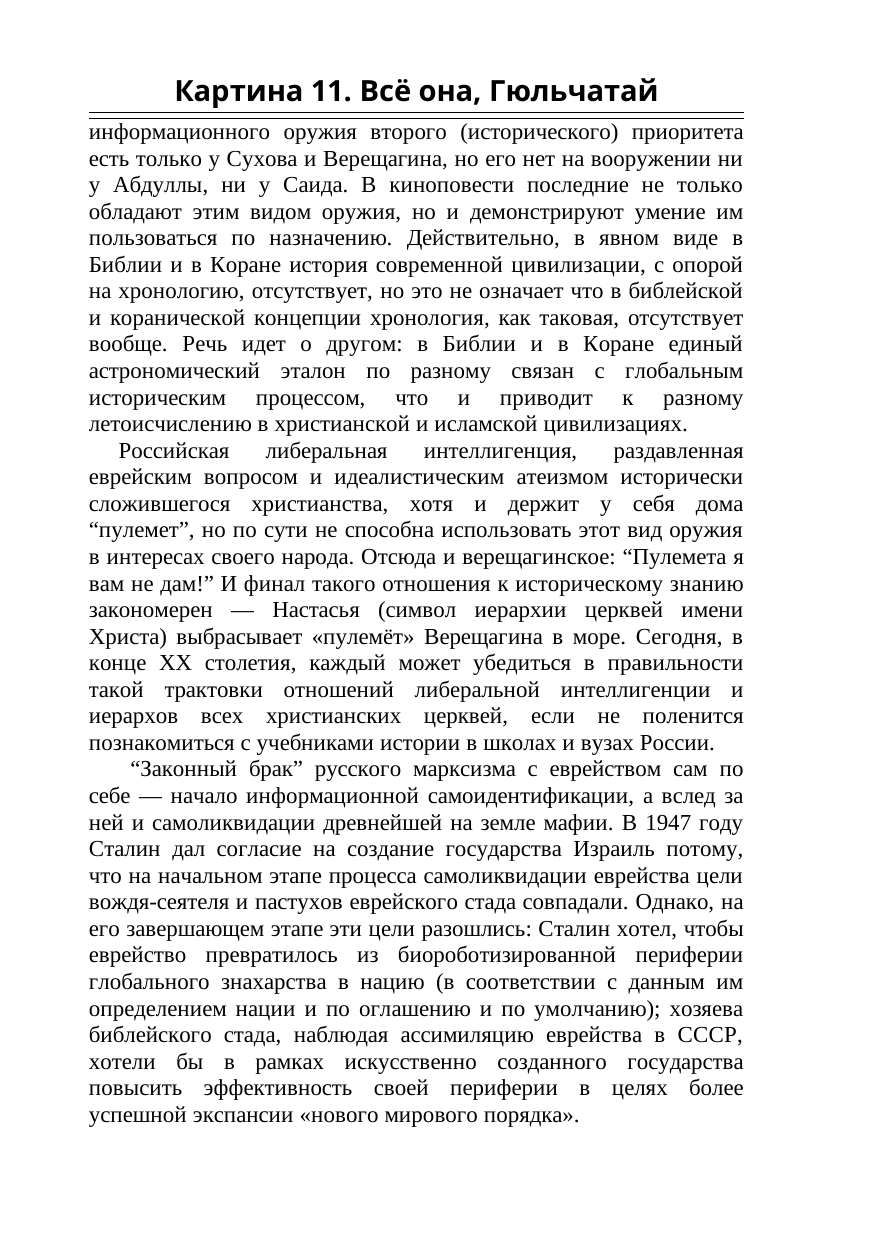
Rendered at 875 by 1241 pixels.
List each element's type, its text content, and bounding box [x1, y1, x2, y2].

text “Законный брак” русского марксизма с еврейством сам по себе — начало информационной самоидентификации, а вслед за ней и самоликвидации древнейшей на земле мафии. В 1947 году Сталин дал согласие на создание государства Израиль потому, что на начальном этапе процесса самоликвидации еврейства цели вождя-сеятеля и пастухов еврейского стада совпадали. Однако, на его завершающем этапе эти цели разошлись: Сталин хотел, чтобы еврейство превратилось из биороботизированной периферии глобального знахарства в нацию (в соответствии с данным им определением нации и по оглашению и по умолчанию); хозяева библейского стада, наблюдая ассимиляцию еврейства в СССР, хотели бы в рамках искусственно созданного государства повысить эффективность своей периферии в целях более успешной экспансии «нового мирового порядка». [89, 755, 744, 1127]
text информационного оружия второго (исторического) приоритета есть только у Сухова и Верещагина, но его нет на вооружении ни у Абдуллы, ни у Саида. В киноповести последние не только обладают этим видом оружия, но и демонстрируют умение им пользоваться по назначению. Действительно, в явном виде в Библии и в Коране история современной цивилизации, с опорой на хронологию, отсутствует, но это не означает что в библейской и коранической концепции хронология, как таковая, отсутствует вообще. Речь идет о другом: в Библии и в Коране единый астрономический эталон по разному связан с глобальным историческим процессом, что и приводит к разному летоисчислению в христианской и исламской цивилизациях. [89, 119, 744, 437]
text Российская либеральная интеллигенция, раздавленная еврейским вопросом и идеалистическим атеизмом исторически сложившегося христианства, хотя и держит у себя дома “пулемет”, но по сути не способна использовать этот вид оружия в интересах своего народа. Отсюда и верещагинское: “Пулемета я вам не дам!” И финал такого отношения к историческому знанию закономерен — Настасья (символ иерархии церквей имени Христа) выбрасывает «пулемёт» Верещагина в море. Сегодня, в конце ХХ столетия, каждый может убедиться в правильности такой трактовки отношений либеральной интеллигенции и иерархов всех христианских церквей, если не поленится познакомиться с учебниками истории в школах и вузах России. [89, 437, 744, 755]
